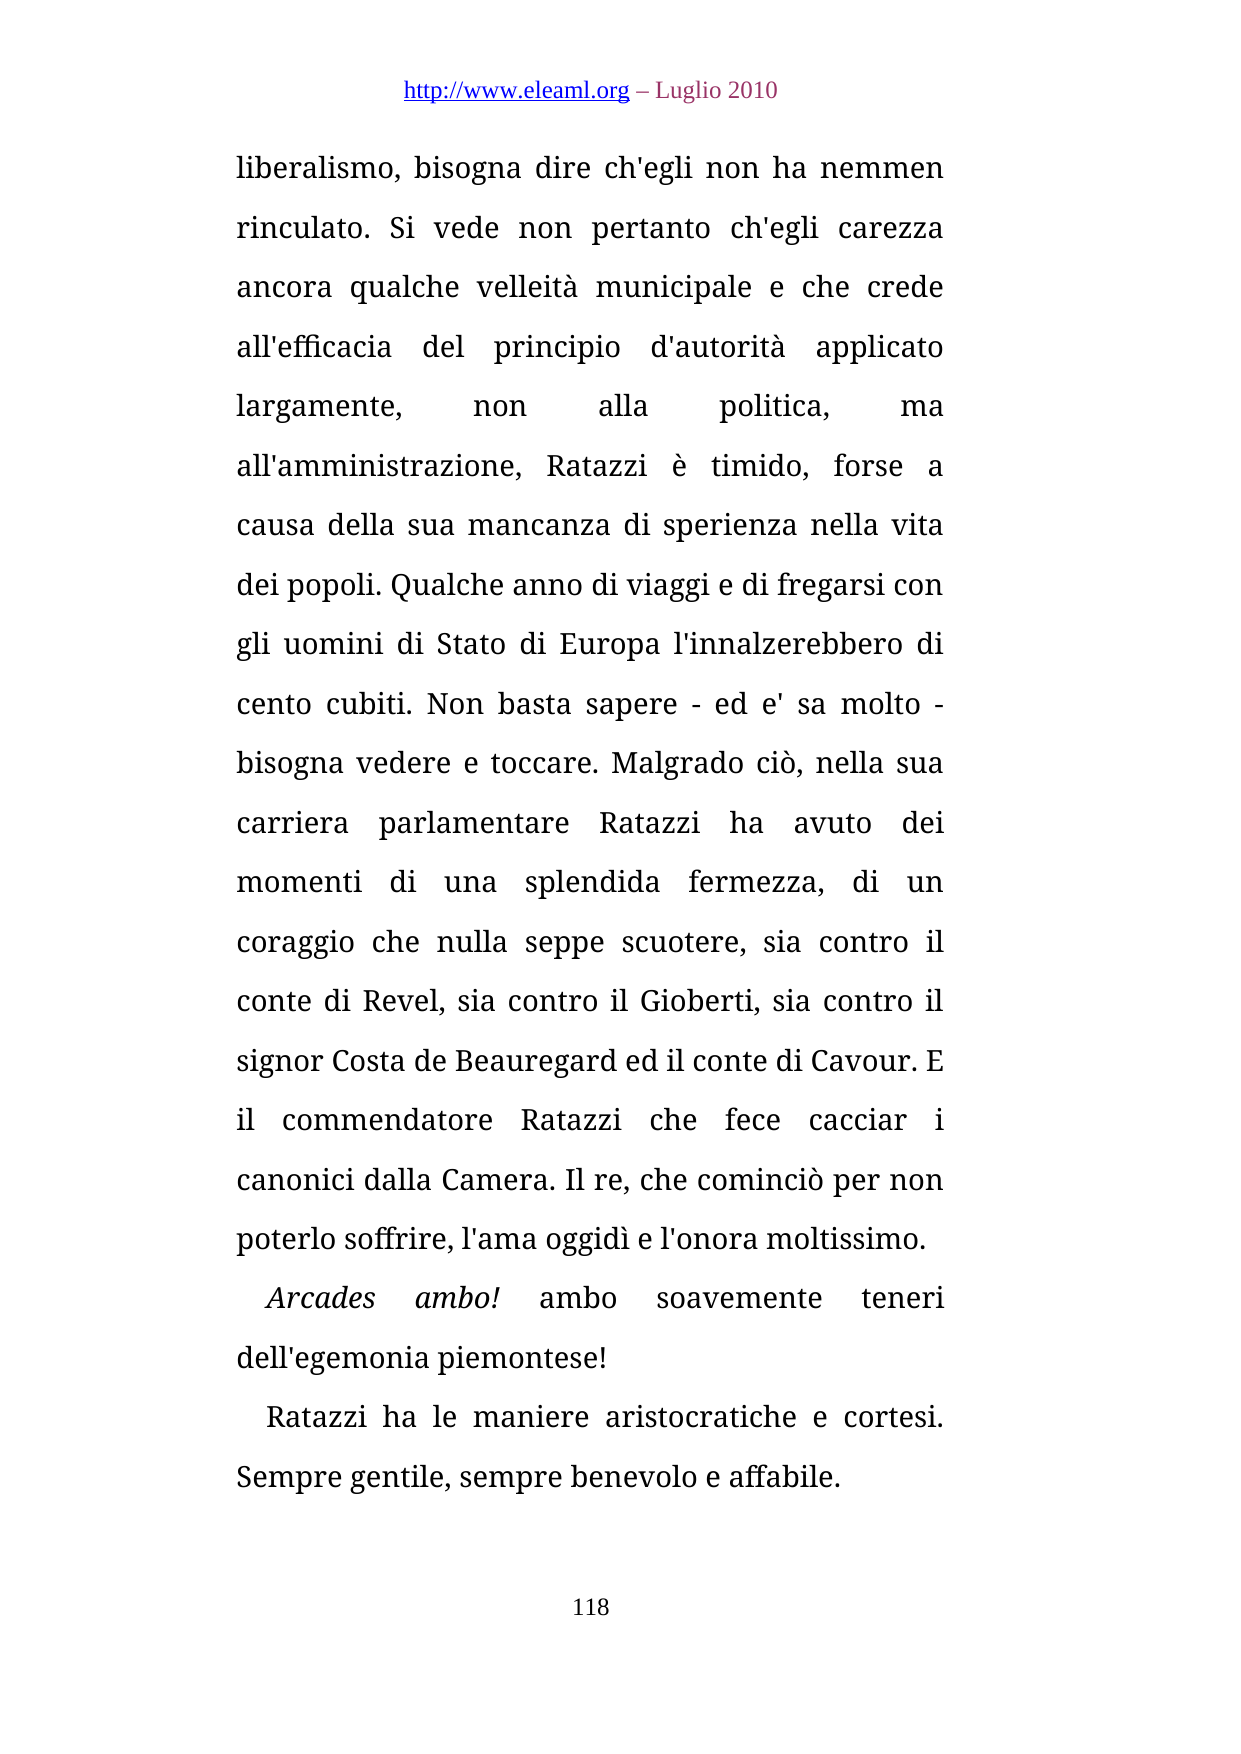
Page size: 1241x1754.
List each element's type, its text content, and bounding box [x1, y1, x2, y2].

text liberalismo, bisogna dire ch'egli non ha nemmen rinculato. Si vede non pertanto ch'egli carezza ancora qualche velleità municipale e che crede all'efficacia del principio d'autorità applicato largamente, non alla politica, ma all'amministrazione, Ratazzi è timido, forse a causa della sua mancanza di sperienza nella vita dei popoli. Qualche anno di viaggi e di fregarsi con gli uomini di Stato di Europa l'innalzerebbero di cento cubiti. Non basta sapere - ed e' sa molto - bisogna vedere e toccare. Malgrado ciò, nella sua carriera parlamentare Ratazzi ha avuto dei momenti di una splendida fermezza, di un coraggio che nulla seppe scuotere, sia contro il conte di Revel, sia contro il Gioberti, sia contro il signor Costa de Beauregard ed il conte di Cavour. E il commendatore Ratazzi che fece cacciar i canonici dalla Camera. Il re, che cominciò per non poterlo soffrire, l'ama oggidì e l'onora moltissimo. [236, 148, 945, 1258]
text Arcades ambo! ambo soavemente teneri dell'egemonia piemontese! [236, 1278, 945, 1377]
text Ratazzi ha le maniere aristocratiche e cortesi. Sempre gentile, sempre benevolo e affabile. [236, 1397, 945, 1496]
